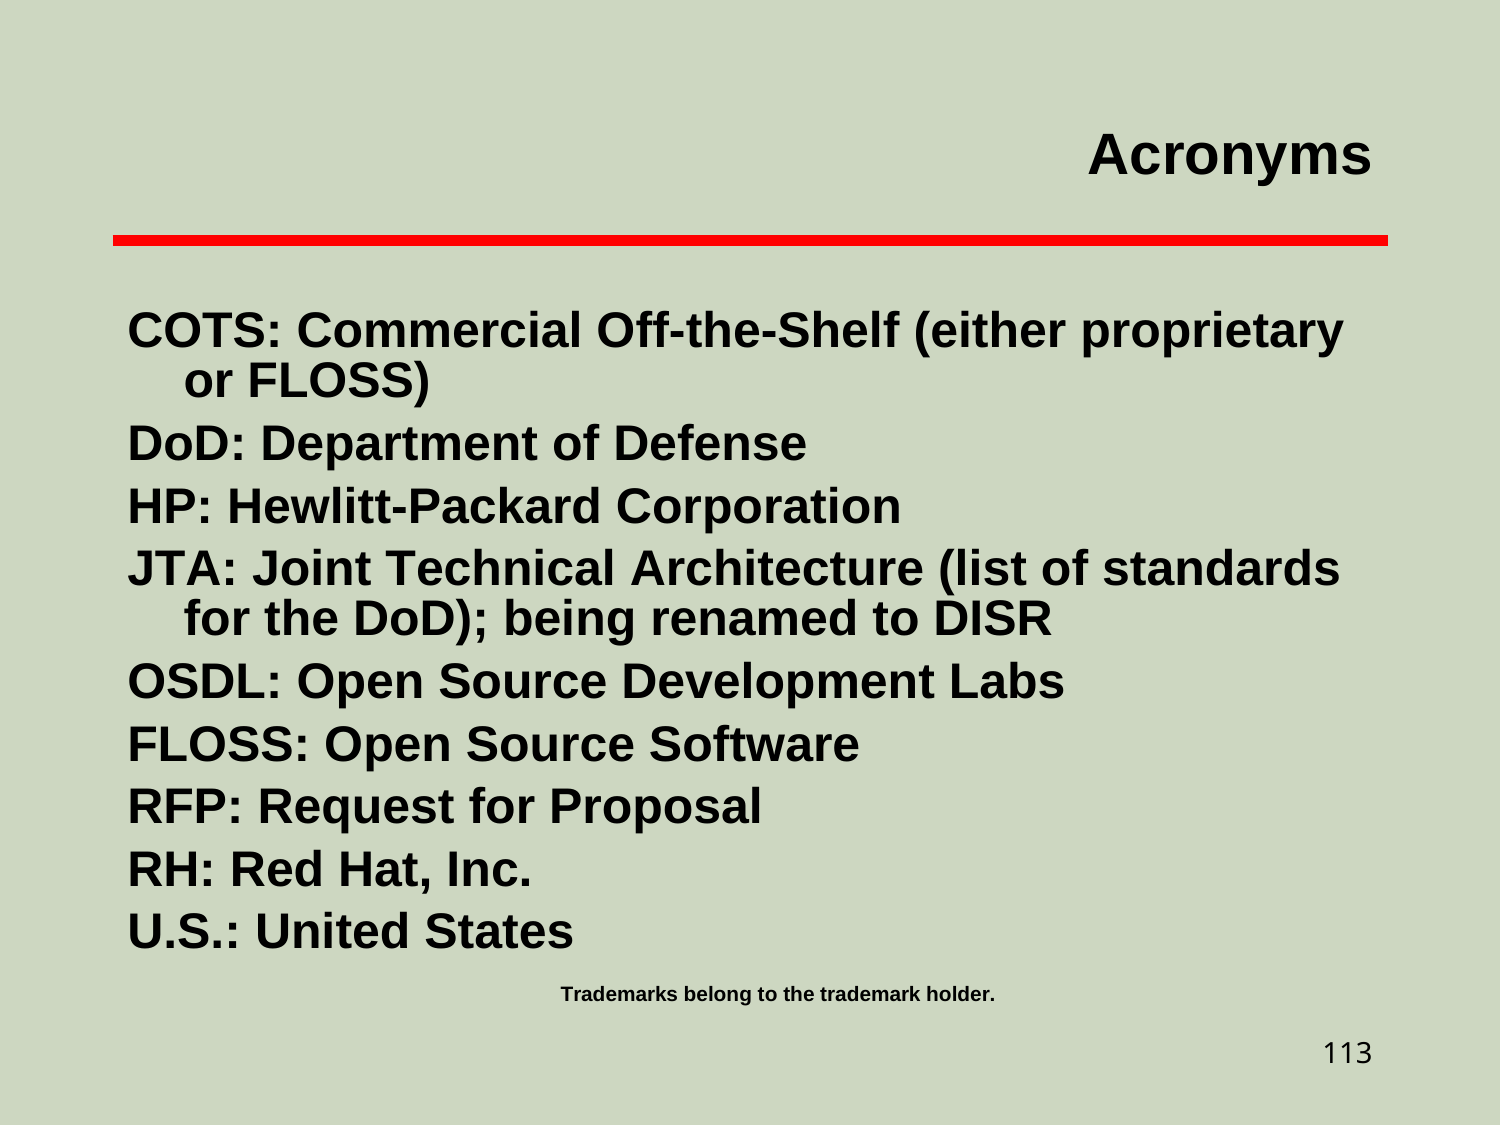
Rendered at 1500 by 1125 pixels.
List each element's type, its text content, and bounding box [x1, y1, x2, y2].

list COTS: Commercial Off-the-Shelf (either proprietary or FLOSS) DoD: Department of Defense HP: Hewlitt-Packard Corporation JTA: Joint Technical Architecture (list of standards for the DoD); being renamed to DISR OSDL: Open Source Development Labs FLOSS: Open Source Software RFP: Request for Proposal RH: Red Hat, Inc. U.S.: United States Trademarks belong to the trademark holder. [112, 299, 1388, 1033]
title Acronyms [337, 85, 1388, 224]
